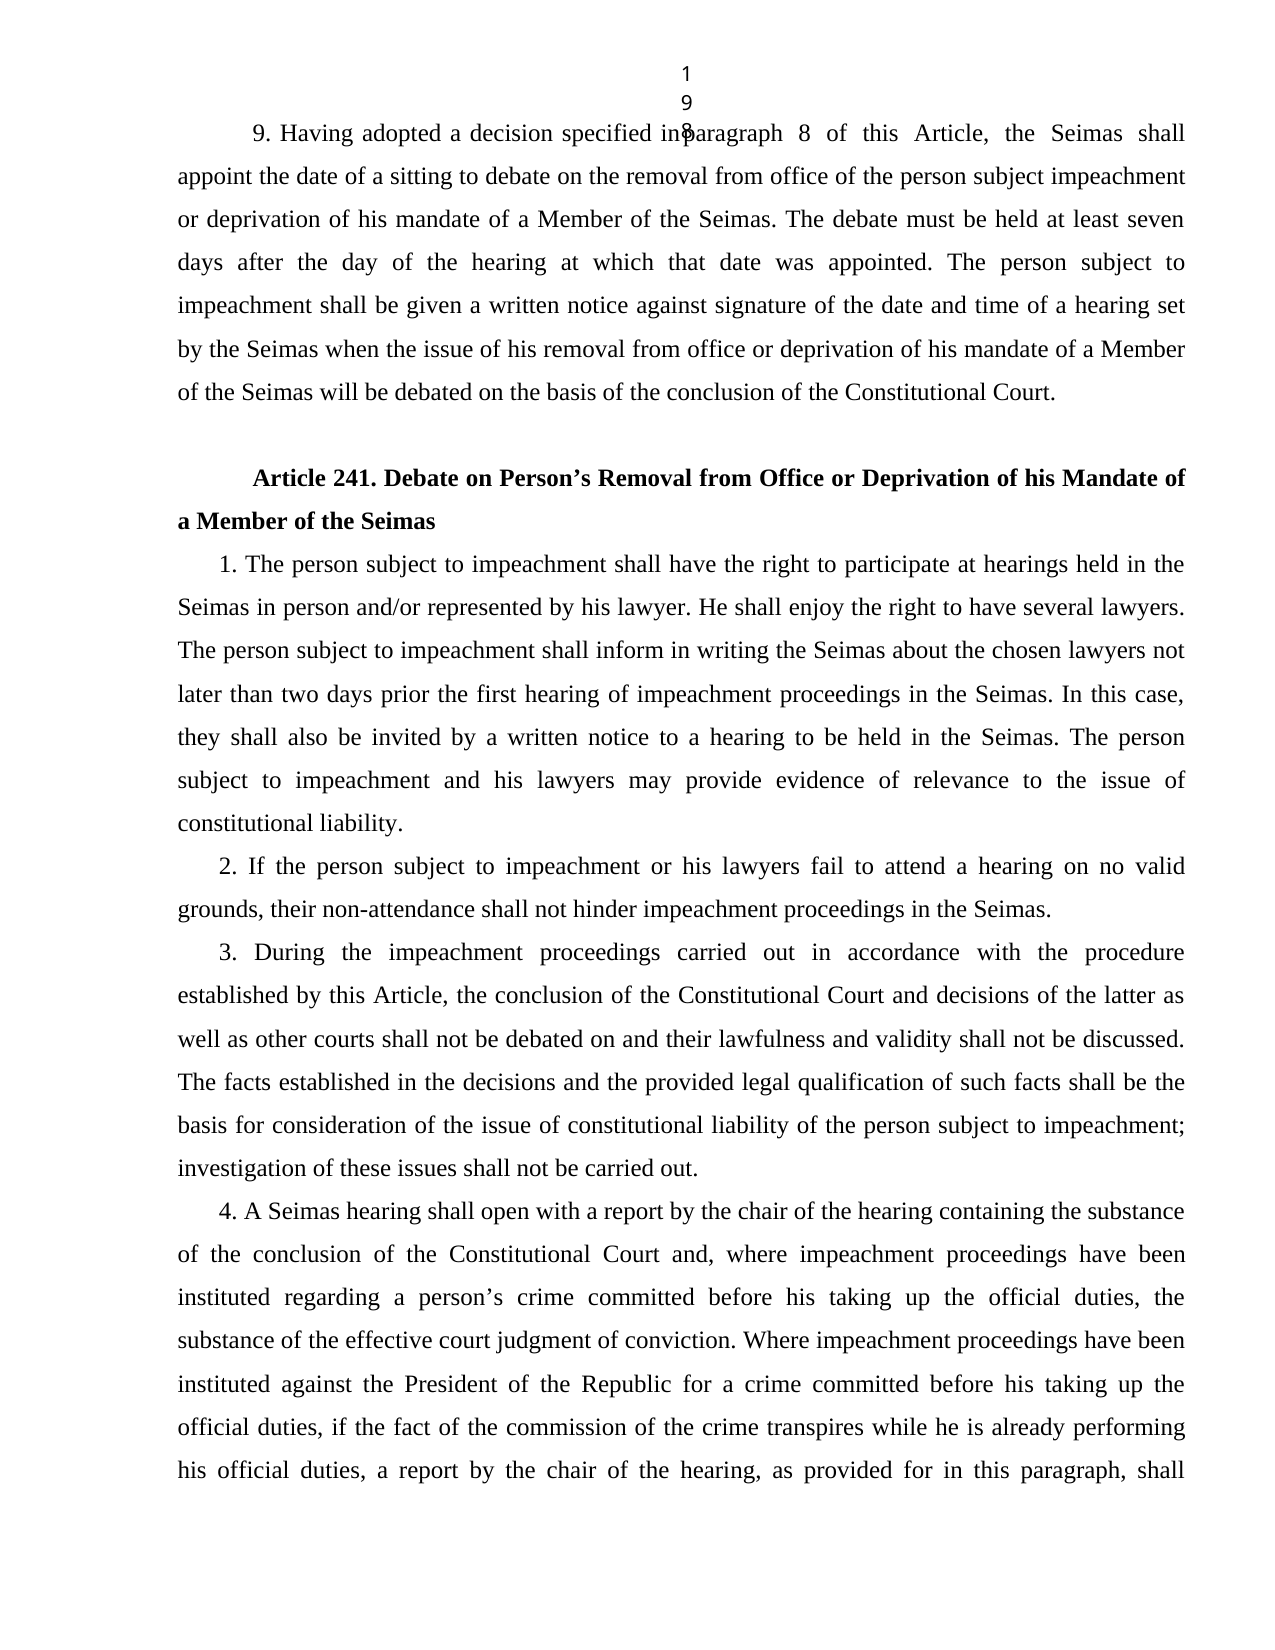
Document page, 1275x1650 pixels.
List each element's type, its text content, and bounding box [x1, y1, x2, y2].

text 3. During the impeachment proceedings carried out in accordance with the procedure established by this Article, the conclusion of the Constitutional Court and decisions of the latter as well as other courts shall not be debated on and their lawfulness and validity shall not be discussed. The facts established in the decisions and the provided legal qualification of such facts shall be the basis for consideration of the issue of constitutional liability of the person subject to impeachment; investigation of these issues shall not be carried out. [177, 937, 1186, 1182]
text 1. The person subject to impeachment shall have the right to participate at hearings held in the Seimas in person and/or represented by his lawyer. He shall enjoy the right to have several lawyers. The person subject to impeachment shall inform in writing the Seimas about the chosen lawyers not later than two days prior the first hearing of impeachment proceedings in the Seimas. In this case, they shall also be invited by a written notice to a hearing to be held in the Seimas. The person subject to impeachment and his lawyers may provide evidence of relevance to the issue of constitutional liability. [177, 549, 1186, 837]
text 9. Having adopted a decision specified in paragraph 8 of this Article, the Seimas shall appoint the date of a sitting to debate on the removal from office of the person subject impeachment or deprivation of his mandate of a Member of the Seimas. The debate must be held at least seven days after the day of the hearing at which that date was appointed. The person subject to impeachment shall be given a written notice against signature of the date and time of a hearing set by the Seimas when the issue of his removal from office or deprivation of his mandate of a Member of the Seimas will be debated on the basis of the conclusion of the Constitutional Court. [177, 118, 1186, 406]
text Article 241. Debate on Person’s Removal from Office or Deprivation of his Mandate of a Member of the Seimas [177, 463, 1186, 535]
text 4. A Seimas hearing shall open with a report by the chair of the hearing containing the substance of the conclusion of the Constitutional Court and, where impeachment proceedings have been instituted regarding a person’s crime committed before his taking up the official duties, the substance of the effective court judgment of conviction. Where impeachment proceedings have been instituted against the President of the Republic for a crime committed before his taking up the official duties, if the fact of the commission of the crime transpires while he is already performing his official duties, a report by the chair of the hearing, as provided for in this paragraph, shall [177, 1196, 1186, 1484]
text 2. If the person subject to impeachment or his lawyers fail to attend a hearing on no valid grounds, their non-attendance shall not hinder impeachment proceedings in the Seimas. [177, 851, 1186, 923]
